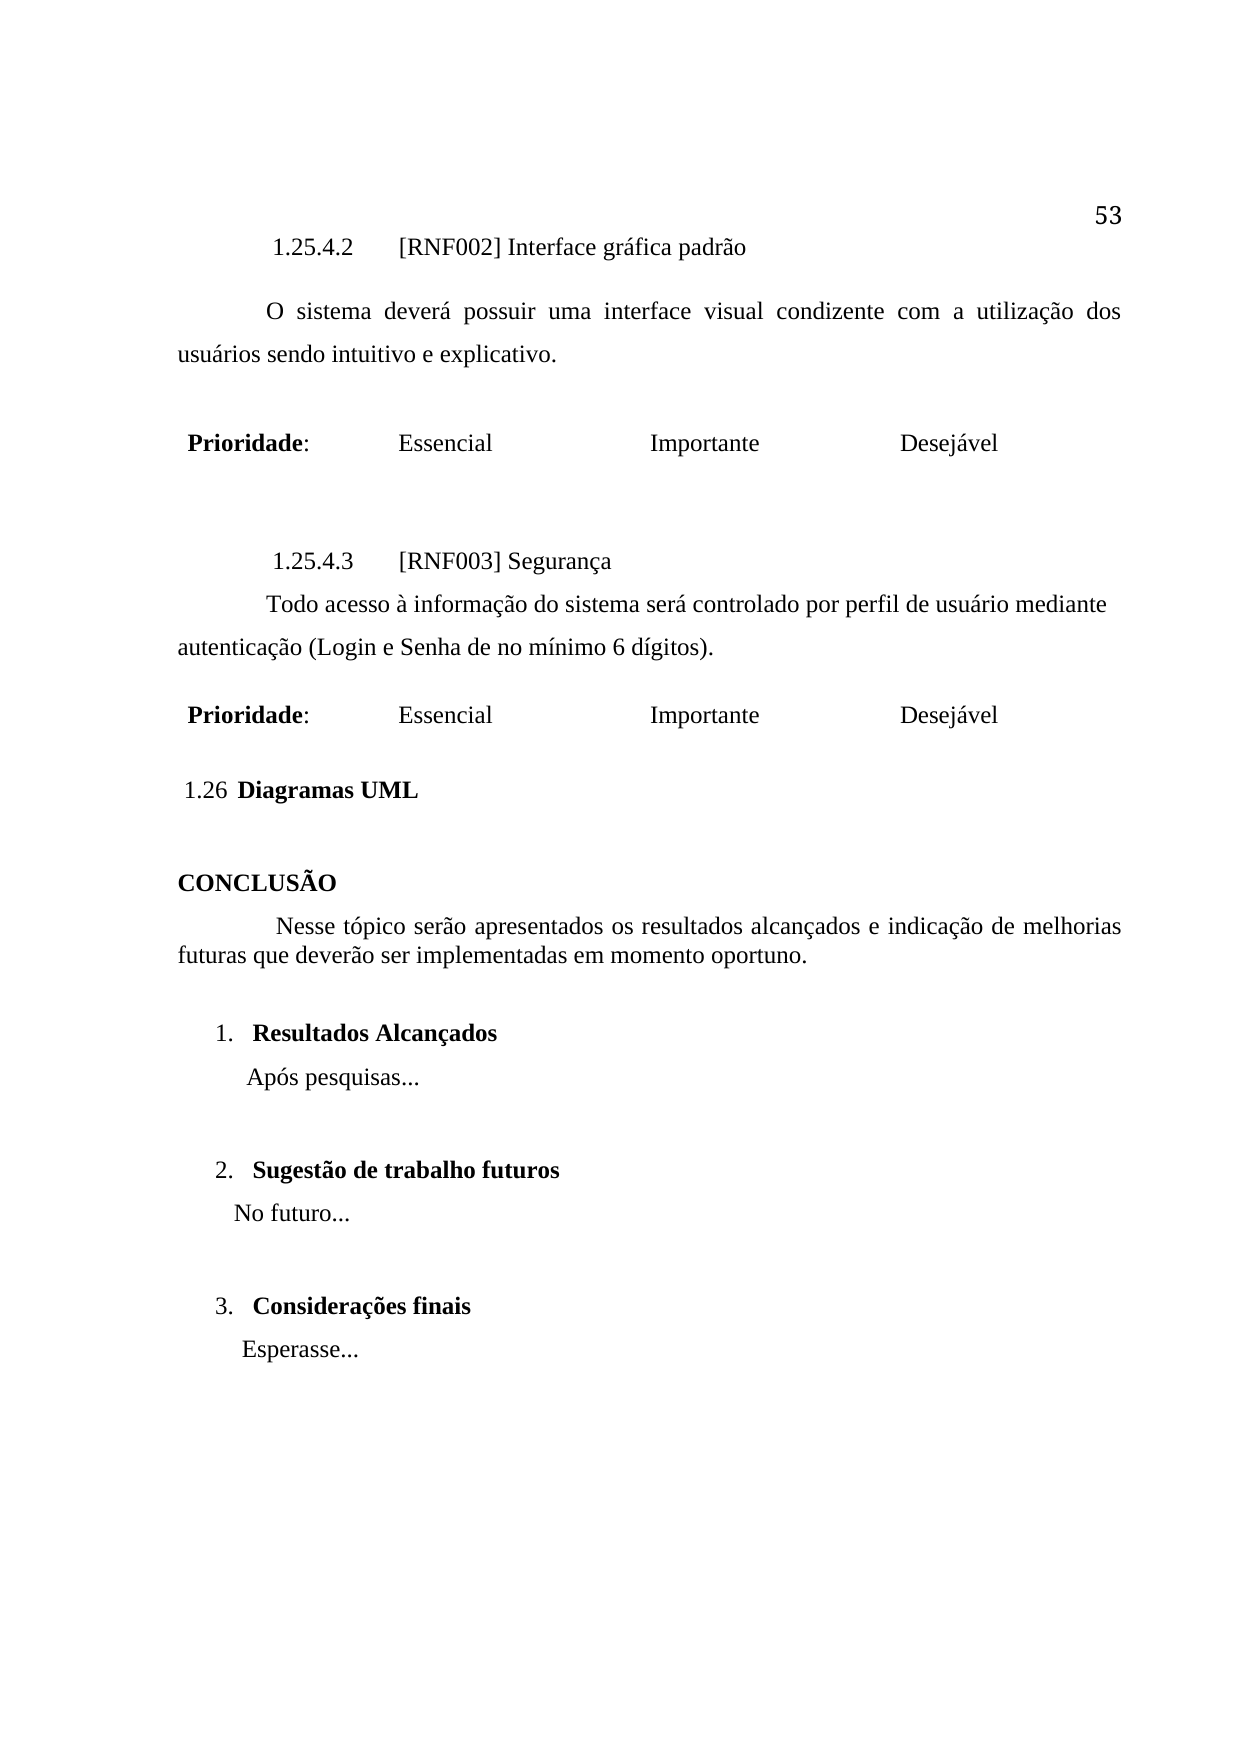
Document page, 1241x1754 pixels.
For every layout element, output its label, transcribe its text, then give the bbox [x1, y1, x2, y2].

table_header Prioridade: [176, 675, 354, 754]
text O sistema deverá possuir uma interface visual condizente com a utilização dos usuários sendo intuitivo e explicativo. [177, 296, 1122, 368]
text Todo acesso à informação do sistema será controlado por perfil de usuário mediante autenticação (Login e Senha de no mínimo 6 dígitos). [177, 589, 1122, 661]
table_header Prioridade: [176, 403, 354, 482]
subtitle Sugestão de trabalho futuros [215, 1155, 1122, 1183]
table_header Desejável [900, 675, 1043, 754]
subtitle Considerações finais [215, 1291, 1122, 1320]
table_header Essencial [398, 403, 604, 482]
table_header  [856, 675, 900, 754]
subtitle [RNF002] Interface gráfica padrão [266, 232, 1122, 261]
list No futuro... [177, 1198, 1122, 1227]
text Nesse tópico serão apresentados os resultados alcançados e indicação de melhorias futuras que deverão ser implementadas em momento oportuno. [177, 911, 1122, 968]
subtitle CONCLUSÃO [177, 868, 1122, 897]
table_header  [354, 675, 398, 754]
table_header  [354, 403, 398, 482]
list Após pesquisas... [177, 1062, 1122, 1090]
table_header Essencial [398, 675, 604, 754]
table_header Importante [650, 403, 856, 482]
table_header Desejável [900, 403, 1043, 482]
table_header Importante [650, 675, 856, 754]
list Esperasse... [179, 1334, 1122, 1363]
table_header  [604, 675, 650, 754]
table_header  [856, 403, 900, 482]
table_header  [604, 403, 650, 482]
subtitle [RNF003] Segurança [266, 546, 1122, 574]
subtitle Diagramas UML [177, 775, 1122, 803]
subtitle Resultados Alcançados [215, 1018, 1122, 1047]
